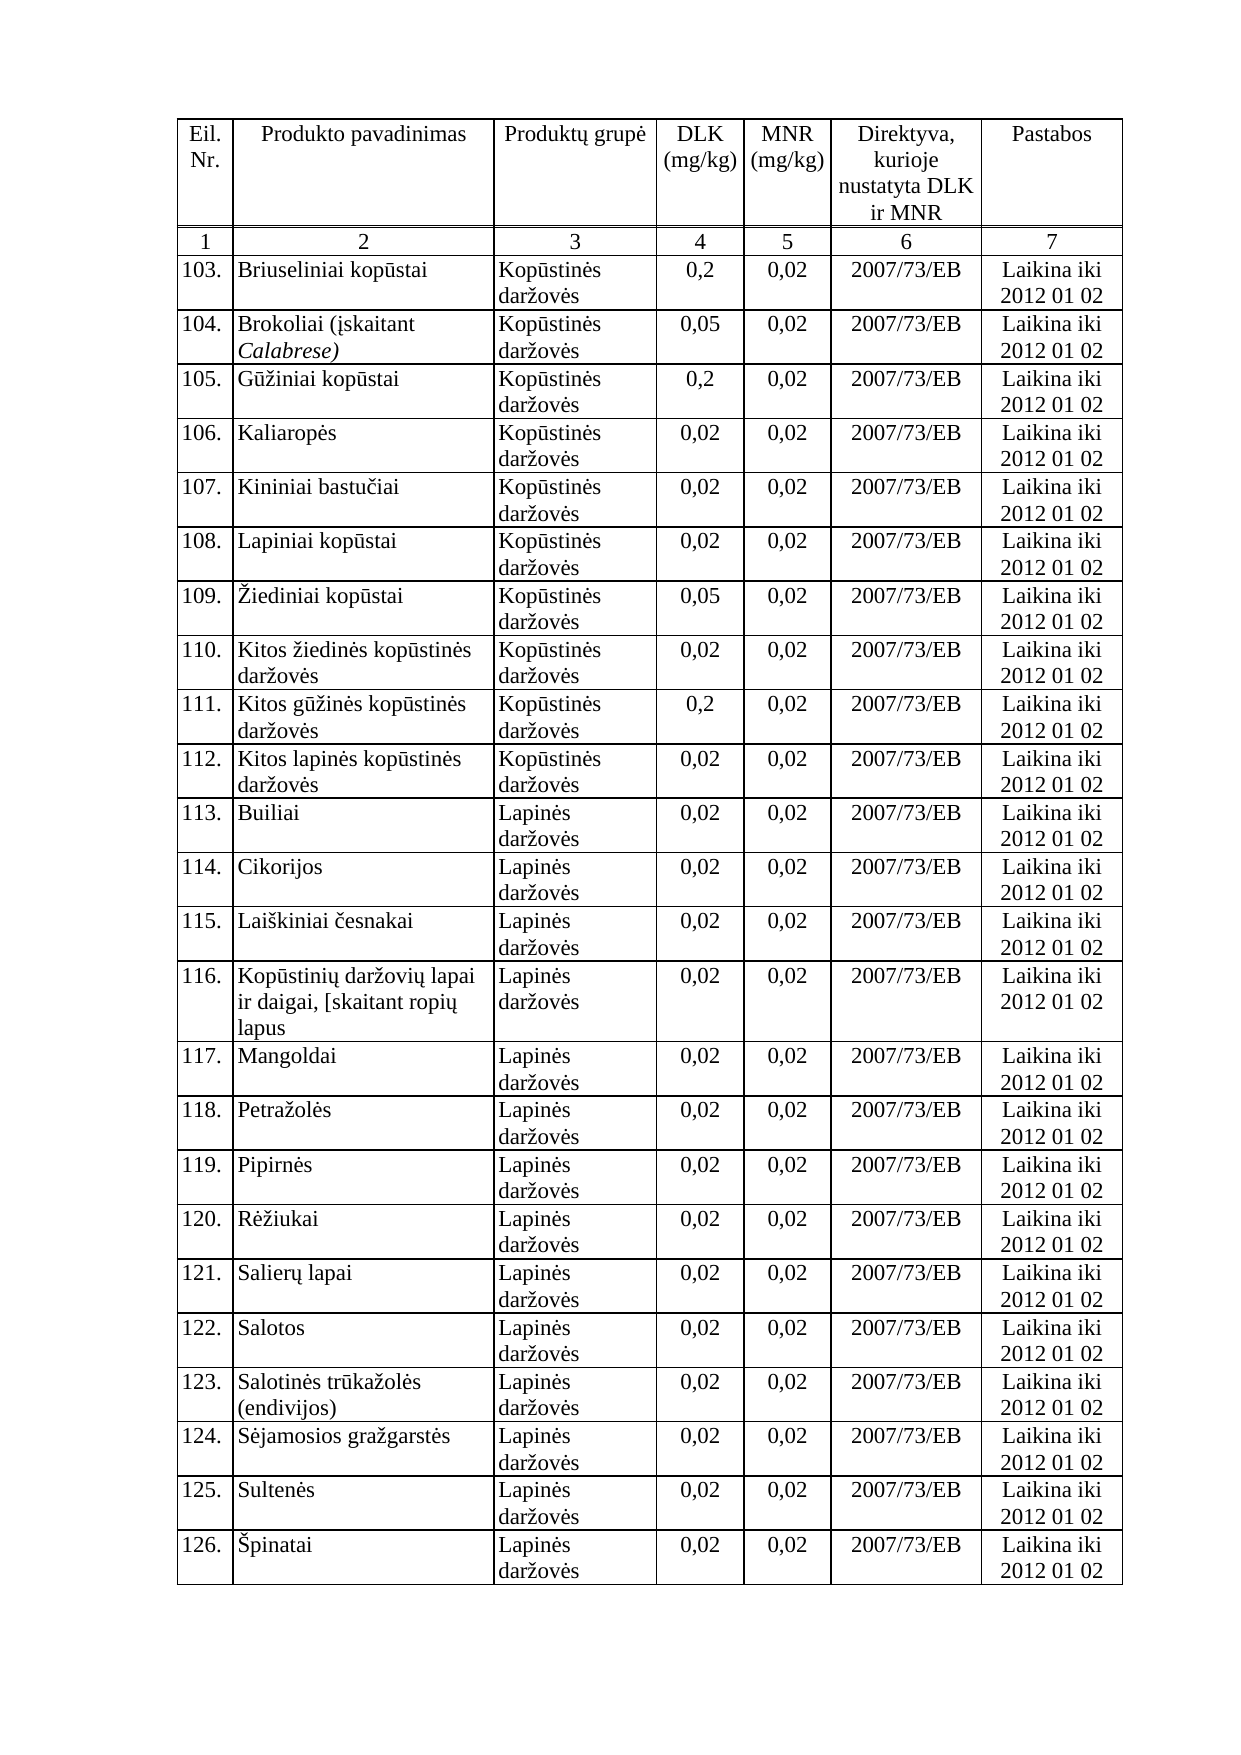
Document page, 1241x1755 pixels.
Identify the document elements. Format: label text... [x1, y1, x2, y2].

table_cell 7 [1118, 228, 1122, 254]
table_cell 124. [178, 1422, 232, 1475]
table_cell 114. [178, 853, 232, 906]
table_cell 0,02 [745, 636, 830, 689]
table_cell Briuseliniai kopūstai [234, 256, 493, 309]
table_cell 2007/73/EB [832, 1151, 981, 1203]
table_cell Gūžiniai kopūstai [234, 365, 493, 417]
table_cell 0,02 [745, 962, 830, 1041]
table_cell 0,02 [657, 1314, 743, 1366]
table_cell 2007/73/EB [832, 528, 981, 580]
table_cell 0,02 [745, 582, 830, 634]
table_cell 0,02 [745, 1097, 830, 1149]
table_cell Builiai [234, 799, 493, 852]
table_cell 2007/73/EB [832, 1042, 981, 1095]
table_cell 2007/73/EB [832, 907, 981, 960]
table_cell 125. [178, 1477, 232, 1529]
table_cell 0,02 [745, 1314, 830, 1366]
table_cell 106. [178, 419, 232, 472]
table_cell 2007/73/EB [832, 745, 981, 797]
table_cell 0,02 [657, 1260, 743, 1312]
table_cell 2007/73/EB [832, 962, 981, 1041]
table_cell Žiediniai kopūstai [234, 582, 493, 634]
table_cell Kaliaropės [234, 419, 493, 472]
table_cell Lapiniai kopūstai [234, 528, 493, 580]
table_cell 6 [977, 228, 981, 254]
table_cell 0,02 [745, 799, 830, 852]
table_cell 0,02 [745, 745, 830, 797]
table_cell 0,02 [745, 1260, 830, 1312]
table_cell 2007/73/EB [832, 1097, 981, 1149]
table_header MNR (mg/kg) [745, 120, 830, 225]
table_cell Mangoldai [234, 1042, 493, 1095]
table_cell 107. [178, 473, 232, 526]
table_cell 0,05 [657, 311, 743, 363]
table_cell 2007/73/EB [832, 1368, 981, 1421]
table_cell 126. [178, 1531, 232, 1583]
table_cell 0,02 [745, 1531, 830, 1583]
table_cell 0,02 [745, 473, 830, 526]
table_cell 122. [178, 1314, 232, 1366]
table_cell 118. [178, 1097, 232, 1149]
table_cell 0,02 [657, 636, 743, 689]
table_cell 2007/73/EB [832, 1531, 981, 1583]
table_cell 117. [178, 1042, 232, 1095]
table_cell 2007/73/EB [832, 690, 981, 743]
table_cell 0,02 [745, 1151, 830, 1203]
table_cell 0,02 [657, 1477, 743, 1529]
table_cell 0,02 [657, 907, 743, 960]
table_cell 103. [178, 256, 232, 309]
table_cell 2007/73/EB [832, 311, 981, 363]
table_cell Sultenės [234, 1477, 493, 1529]
table_cell 0,02 [745, 1368, 830, 1421]
table_cell 0,02 [745, 1477, 830, 1529]
table_cell 0,02 [657, 799, 743, 852]
table_header Produkto pavadinimas [234, 120, 493, 225]
table_header DLK (mg/kg) [657, 120, 743, 225]
table_cell Kininiai bastučiai [234, 473, 493, 526]
table_cell Rėžiukai [234, 1205, 493, 1258]
table_header Eil. Nr. [178, 120, 232, 225]
table_cell 0,02 [657, 528, 743, 580]
table_cell 108. [178, 528, 232, 580]
table_cell 0,02 [657, 853, 743, 906]
table_cell 0,02 [745, 1205, 830, 1258]
table_cell 4 [657, 228, 661, 254]
table_cell 0,2 [657, 690, 743, 743]
table_cell 115. [178, 907, 232, 960]
table_header Pastabos [982, 120, 1122, 225]
table_cell 0,02 [745, 690, 830, 743]
table_cell 0,02 [745, 1042, 830, 1095]
table_cell 110. [178, 636, 232, 689]
table_cell 7 [982, 228, 986, 254]
table_cell Laiškiniai česnakai [234, 907, 493, 960]
table_cell 2007/73/EB [832, 1260, 981, 1312]
table_cell 0,02 [745, 365, 830, 417]
table_cell 0,02 [657, 1531, 743, 1583]
table_cell 104. [178, 311, 232, 363]
table_cell 123. [178, 1368, 232, 1421]
table_cell 0,02 [745, 528, 830, 580]
table_cell 0,02 [657, 419, 743, 472]
table_cell 111. [178, 690, 232, 743]
table_cell Salotos [234, 1314, 493, 1366]
table_cell 121. [178, 1260, 232, 1312]
table_cell 2007/73/EB [832, 365, 981, 417]
table_cell 113. [178, 799, 232, 852]
table_cell 2007/73/EB [832, 636, 981, 689]
table_cell Cikorijos [234, 853, 493, 906]
table_cell 0,02 [657, 1151, 743, 1203]
table_cell 2007/73/EB [832, 853, 981, 906]
table_cell 0,02 [657, 1042, 743, 1095]
table_cell Lapinės daržovės [495, 962, 656, 1041]
table_cell 0,02 [745, 1422, 830, 1475]
table_cell 116. [178, 962, 232, 1041]
table_cell 2007/73/EB [832, 473, 981, 526]
table_cell 0,02 [657, 745, 743, 797]
table_cell 0,02 [745, 311, 830, 363]
table_cell 2007/73/EB [832, 1477, 981, 1529]
table_cell 2007/73/EB [832, 582, 981, 634]
table_cell Laikina iki 2012 01 02 [982, 962, 1122, 1041]
table_cell 3 [652, 228, 656, 254]
table_cell Sėjamosios gražgarstės [234, 1422, 493, 1475]
table_cell 0,02 [657, 473, 743, 526]
table_cell 2007/73/EB [832, 1205, 981, 1258]
table_cell 0,2 [657, 365, 743, 417]
table_cell 0,02 [657, 1097, 743, 1149]
table_cell 112. [178, 745, 232, 797]
table_cell Špinatai [234, 1531, 493, 1583]
table_cell Petražolės [234, 1097, 493, 1149]
table_cell 2007/73/EB [832, 799, 981, 852]
table_cell 0,02 [745, 419, 830, 472]
table_cell 2007/73/EB [832, 419, 981, 472]
table_cell 0,02 [657, 1422, 743, 1475]
table_cell 105. [178, 365, 232, 417]
table_cell 2007/73/EB [832, 256, 981, 309]
table_cell 0,02 [657, 1205, 743, 1258]
table_cell 0,02 [745, 256, 830, 309]
table_cell 119. [178, 1151, 232, 1203]
table_cell 120. [178, 1205, 232, 1258]
table_cell Salierų lapai [234, 1260, 493, 1312]
table_cell 0,02 [657, 1368, 743, 1421]
table_cell 0,2 [657, 256, 743, 309]
table_cell Pipirnės [234, 1151, 493, 1203]
table_cell 109. [178, 582, 232, 634]
table_cell 0,05 [657, 582, 743, 634]
table_cell 2007/73/EB [832, 1422, 981, 1475]
table_cell 0,02 [745, 853, 830, 906]
table_header Produktų grupė [495, 120, 656, 225]
table_cell 0,02 [657, 962, 743, 1041]
table_cell 0,02 [745, 907, 830, 960]
table_cell 2007/73/EB [832, 1314, 981, 1366]
